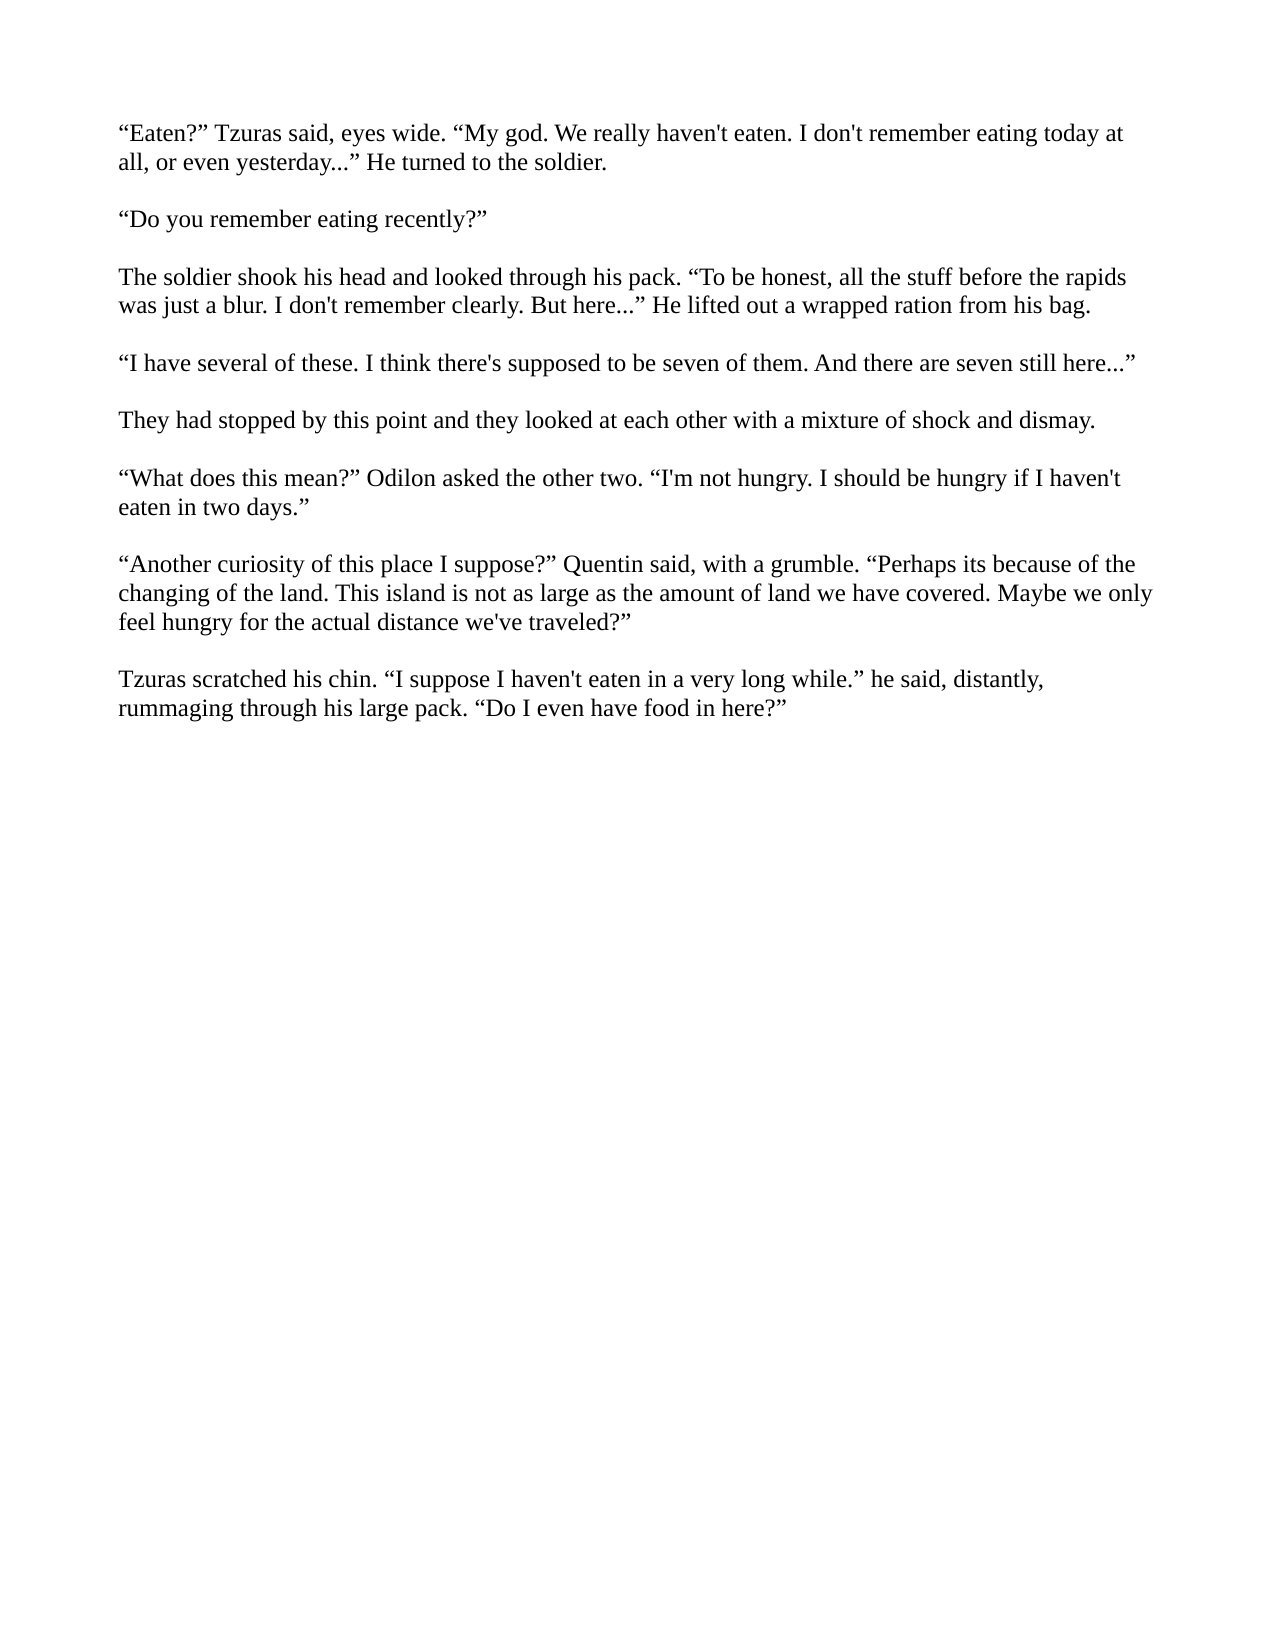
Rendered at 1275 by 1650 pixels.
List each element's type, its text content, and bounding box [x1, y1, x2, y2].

text “Another curiosity of this place I suppose?” Quentin said, with a grumble. “Perhaps its because of the changing of the land. This island is not as large as the amount of land we have covered. Maybe we only feel hungry for the actual distance we've traveled?” [118, 549, 1157, 636]
text “I have several of these. I think there's supposed to be seven of them. And there are seven still here...” [118, 348, 1157, 377]
text “What does this mean?” Odilon asked the other two. “I'm not hungry. I should be hungry if I haven't eaten in two days.” [118, 463, 1157, 521]
text “Do you remember eating recently?” [118, 204, 1157, 233]
text Tzuras scratched his chin. “I suppose I haven't eaten in a very long while.” he said, distantly, rummaging through his large pack. “Do I even have food in here?” [118, 664, 1157, 722]
text The soldier shook his head and looked through his pack. “To be honest, all the stuff before the rapids was just a blur. I don't remember clearly. But here...” He lifted out a wrapped ration from his bag. [118, 262, 1157, 319]
text “Eaten?” Tzuras said, eyes wide. “My god. We really haven't eaten. I don't remember eating today at all, or even yesterday...” He turned to the soldier. [118, 118, 1157, 176]
text They had stopped by this point and they looked at each other with a mixture of shock and dismay. [118, 406, 1157, 434]
